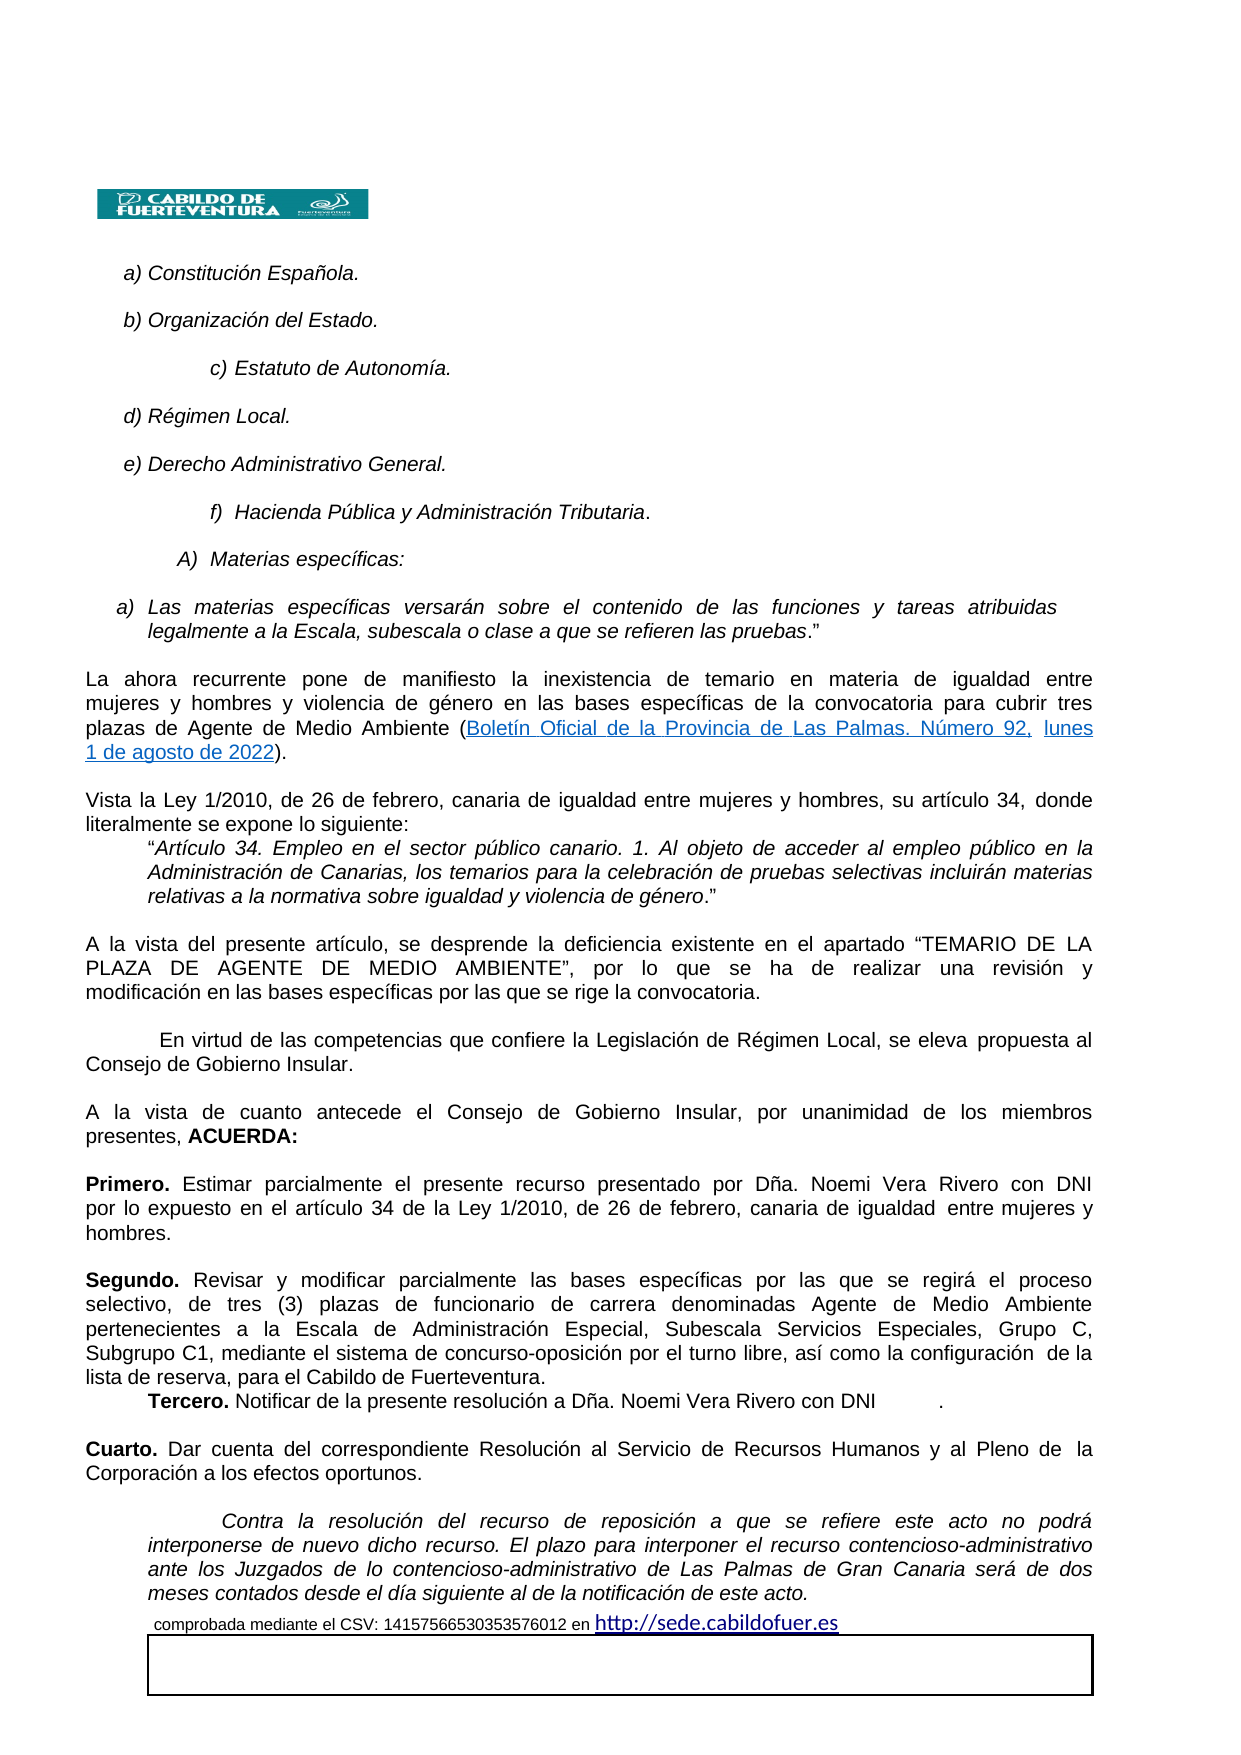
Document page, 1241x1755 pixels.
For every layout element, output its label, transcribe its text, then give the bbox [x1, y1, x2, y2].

list Estatuto de Autonomía. [210, 356, 1107, 380]
text Contra la resolución del recurso de reposición a que se refiere este acto no podrá interponerse de nuevo dicho recurso. El plazo para interponer el recurso contencioso-administrativo ante los Juzgados de lo contencioso-administrativo de Las Palmas de Gran Canaria será de dos meses contados desde el día siguiente al de la notificación de este acto. [148, 1508, 1093, 1605]
list Constitución Española. [123, 260, 1107, 284]
picture [97, 189, 369, 219]
text A la vista del presente artículo, se desprende la deficiencia existente en el apartado “TEMARIO DE LA PLAZA DE AGENTE DE MEDIO AMBIENTE”, por lo que se ha de realizar una revisión y modificación en las bases específicas por las que se rige la convocatoria. [85, 932, 1093, 1004]
list Derecho Administrativo General. [123, 452, 1107, 476]
text Segundo. Revisar y modificar parcialmente las bases específicas por las que se regirá el proceso selectivo, de tres (3) plazas de funcionario de carrera denominadas Agente de Medio Ambiente pertenecientes a la Escala de Administración Especial, Subescala Servicios Especiales, Grupo C, Subgrupo C1, mediante el sistema de concurso-oposición por el turno libre, así como la configuración de la lista de reserva, para el Cabildo de Fuerteventura. [85, 1268, 1093, 1389]
text Tercero. Notificar de la presente resolución a Dña. Noemi Vera Rivero con DNI . [148, 1389, 1107, 1413]
text Primero. Estimar parcialmente el presente recurso presentado por Dña. Noemi Vera Rivero con DNI por lo expuesto en el artículo 34 de la Ley 1/2010, de 26 de febrero, canaria de igualdad entre mujeres y hombres. [85, 1172, 1093, 1244]
text Cuarto. Dar cuenta del correspondiente Resolución al Servicio de Recursos Humanos y al Pleno de la Corporación a los efectos oportunos. [85, 1437, 1093, 1485]
list Las materias específicas versarán sobre el contenido de las funciones y tareas atribuidas legalmente a la Escala, subescala o clase a que se refieren las pruebas.” [116, 595, 1093, 643]
list Hacienda Pública y Administración Tributaria. [210, 499, 1107, 523]
list Materias específicas: [177, 547, 1107, 571]
text Vista la Ley 1/2010, de 26 de febrero, canaria de igualdad entre mujeres y hombres, su artículo 34, donde literalmente se expone lo siguiente: [85, 787, 1093, 836]
text A la vista de cuanto antecede el Consejo de Gobierno Insular, por unanimidad de los miembros presentes, ACUERDA: [85, 1100, 1093, 1148]
list Régimen Local. [123, 404, 1107, 428]
text “Artículo 34. Empleo en el sector público canario. 1. Al objeto de acceder al empleo público en la Administración de Canarias, los temarios para la celebración de pruebas selectivas incluirán materias relativas a la normativa sobre igualdad y violencia de género.” [148, 836, 1093, 908]
list Organización del Estado. [123, 308, 1107, 332]
text La ahora recurrente pone de manifiesto la inexistencia de temario en materia de igualdad entre mujeres y hombres y violencia de género en las bases específicas de la convocatoria para cubrir tres plazas de Agente de Medio Ambiente (Boletín Oficial de la Provincia de Las Palmas. Número 92, lunes 1 de agosto de 2022). [85, 667, 1093, 763]
text En virtud de las competencias que confiere la Legislación de Régimen Local, se eleva propuesta al Consejo de Gobierno Insular. [85, 1028, 1093, 1076]
